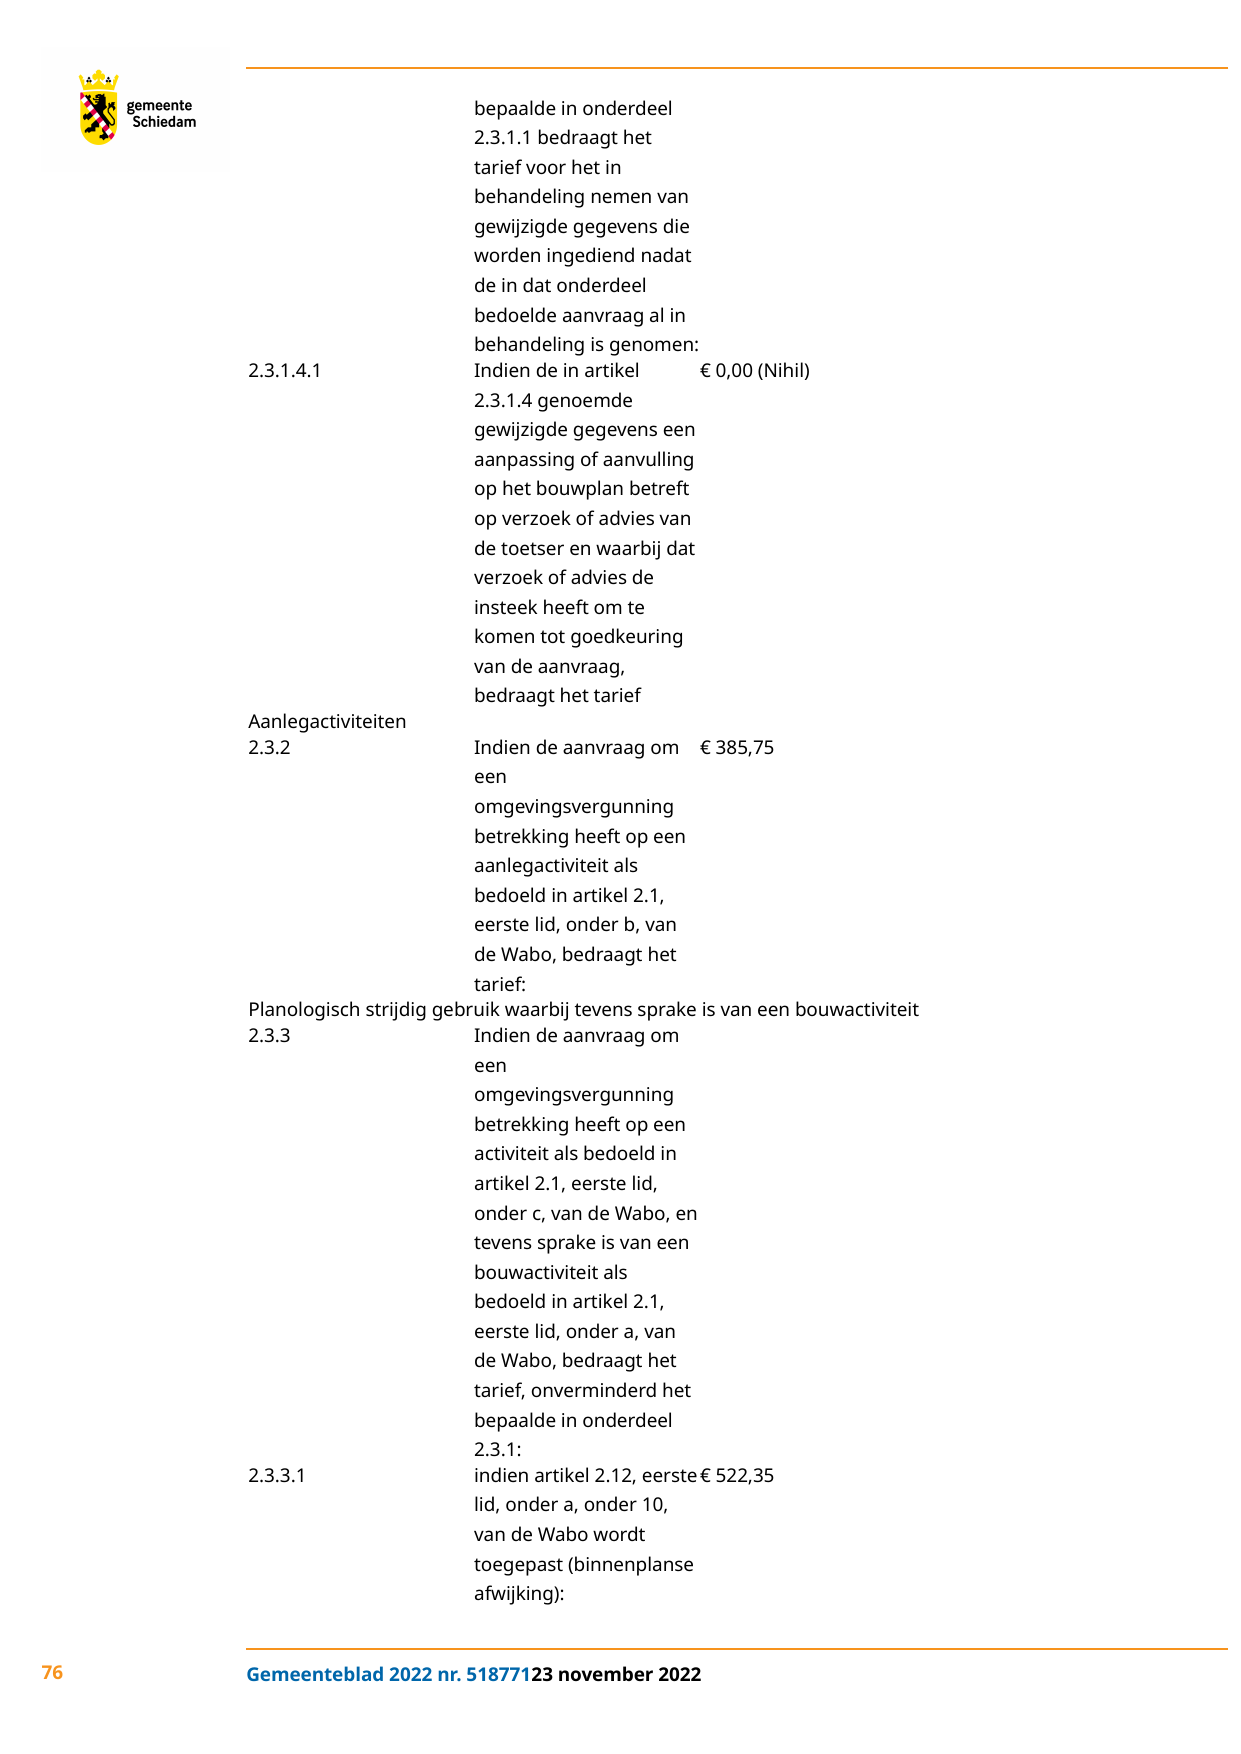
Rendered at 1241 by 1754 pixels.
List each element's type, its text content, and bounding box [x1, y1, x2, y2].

table_cell [926, 1022, 1152, 1462]
picture [41, 47, 231, 172]
table_cell 2.3.1.4.1 [248, 357, 474, 708]
table_cell [926, 357, 1152, 708]
table_cell Indien de in artikel 2.3.1.4 genoemde gewijzigde gegevens een aanpassing of aanvulling op het bouwplan betreft op verzoek of advies van de toetser en waarbij dat verzoek of advies de insteek heeft om te komen tot goedkeuring van de aanvraag, bedraagt het tarief [474, 357, 700, 708]
table_cell € 0,00 (Nihil) [700, 357, 926, 708]
table_cell [926, 95, 1152, 357]
table_cell bepaalde in onderdeel 2.3.1.1 bedraagt het tarief voor het in behandeling nemen van gewijzigde gegevens die worden ingediend nadat de in dat onderdeel bedoelde aanvraag al in behandeling is genomen: [474, 95, 700, 357]
table_cell indien artikel 2.12, eerste lid, onder a, onder 10, van de Wabo wordt toegepast (binnenplanse afwijking): [474, 1462, 700, 1606]
table_cell 2.3.2 [248, 734, 474, 996]
table_cell [926, 1462, 1152, 1606]
table_cell Indien de aanvraag om een omgevingsvergunning betrekking heeft op een aanlegactiviteit als bedoeld in artikel 2.1, eerste lid, onder b, van de Wabo, bedraagt het tarief: [474, 734, 700, 996]
table_cell 2.3.3 [248, 1022, 474, 1462]
table_cell € 385,75 [700, 734, 926, 996]
table_cell Aanlegactiviteiten [248, 708, 1152, 734]
table_cell Planologisch strijdig gebruik waarbij tevens sprake is van een bouwactiviteit [248, 996, 1152, 1022]
table_cell € 522,35 [700, 1462, 926, 1606]
table_cell [926, 734, 1152, 996]
table_cell 2.3.3.1 [248, 1462, 474, 1606]
table_cell [248, 95, 474, 357]
table_cell Indien de aanvraag om een omgevingsvergunning betrekking heeft op een activiteit als bedoeld in artikel 2.1, eerste lid, onder c, van de Wabo, en tevens sprake is van een bouwactiviteit als bedoeld in artikel 2.1, eerste lid, onder a, van de Wabo, bedraagt het tarief, onverminderd het bepaalde in onderdeel 2.3.1: [474, 1022, 700, 1462]
table_cell [700, 1022, 926, 1462]
table_cell [700, 95, 926, 357]
